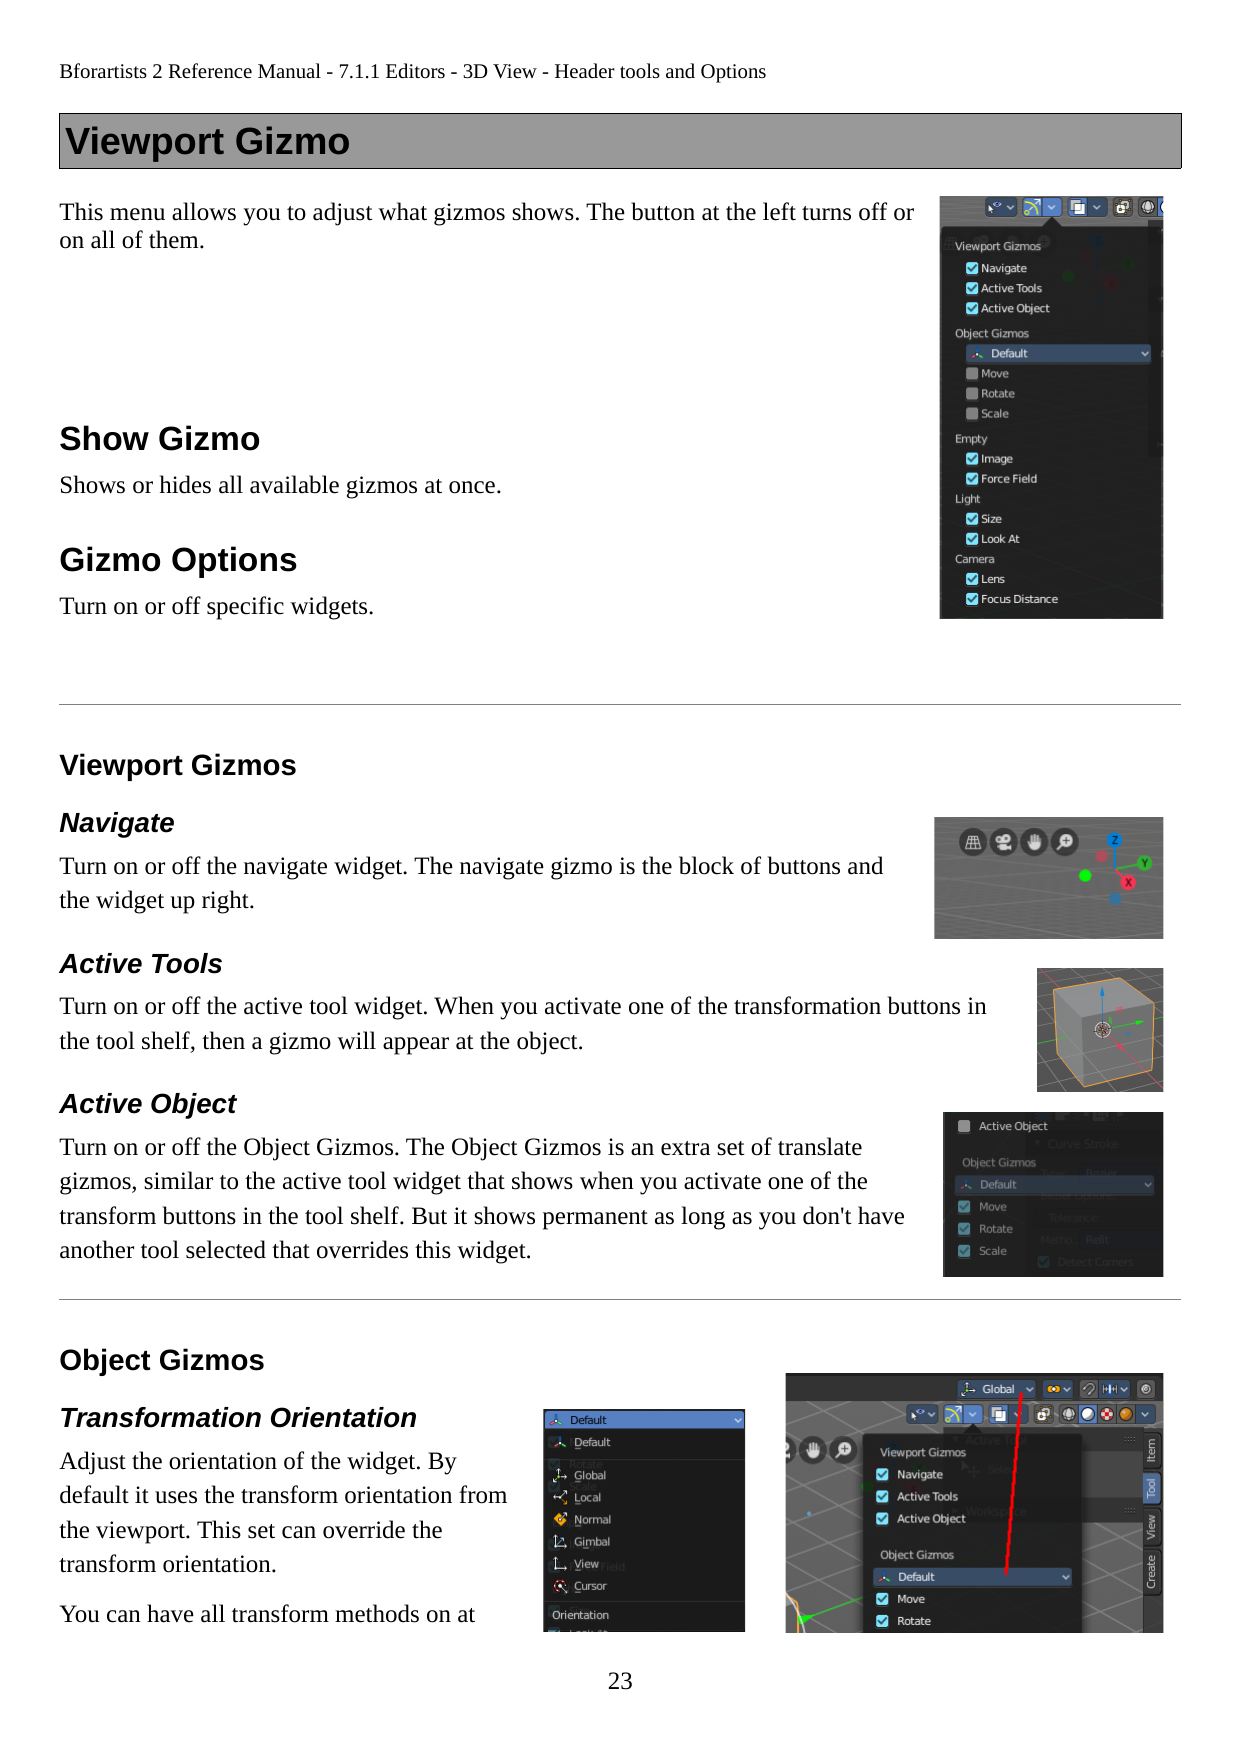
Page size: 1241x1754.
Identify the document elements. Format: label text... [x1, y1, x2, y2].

text [746, 1599, 785, 1627]
picture [943, 1112, 1164, 1277]
text Turn on or off the active tool widget. When you activate one of the transformation buttons in the tool shelf, then a gizmo will appear at the object. [59, 991, 1037, 1054]
subtitle [1164, 1402, 1181, 1434]
subtitle [1164, 540, 1181, 578]
subtitle [1164, 419, 1181, 457]
subtitle Show Gizmo [59, 419, 939, 457]
picture [1037, 968, 1164, 1092]
subtitle Transformation Orientation [59, 1402, 785, 1434]
subtitle Gizmo Options [59, 540, 939, 578]
subtitle Active Tools [59, 947, 1181, 979]
text Turn on or off specific widgets. [59, 591, 1181, 620]
subtitle Active Object [59, 1087, 1181, 1119]
text [746, 1446, 785, 1578]
subtitle Viewport Gizmos [59, 748, 1181, 782]
text Shows or hides all available gizmos at once. [59, 470, 939, 499]
text You can have all transform methods on at [59, 1599, 543, 1627]
picture [543, 1409, 746, 1632]
picture [785, 1373, 1164, 1633]
subtitle Object Gizmos [59, 1343, 1181, 1377]
table_header Viewport Gizmo [60, 114, 1181, 168]
text Turn on or off the navigate widget. The navigate gizmo is the block of buttons and the widget up right. [59, 851, 934, 914]
text Turn on or off the Object Gizmos. The Object Gizmos is an extra set of translate gizmos, similar to the active tool widget that shows when you activate one of the transform buttons in the tool shelf. But it shows permanent as long as you don't have another tool selected that overrides this widget. [59, 1132, 943, 1264]
text This menu allows you to adjust what gizmos shows. The button at the left turns off or on all of them. [59, 197, 939, 254]
subtitle Navigate [59, 807, 1181, 838]
picture [939, 196, 1164, 619]
text Adjust the orientation of the widget. By default it uses the transform orientation from the viewport. This set can override the transform orientation. [59, 1446, 543, 1578]
picture [934, 817, 1164, 939]
